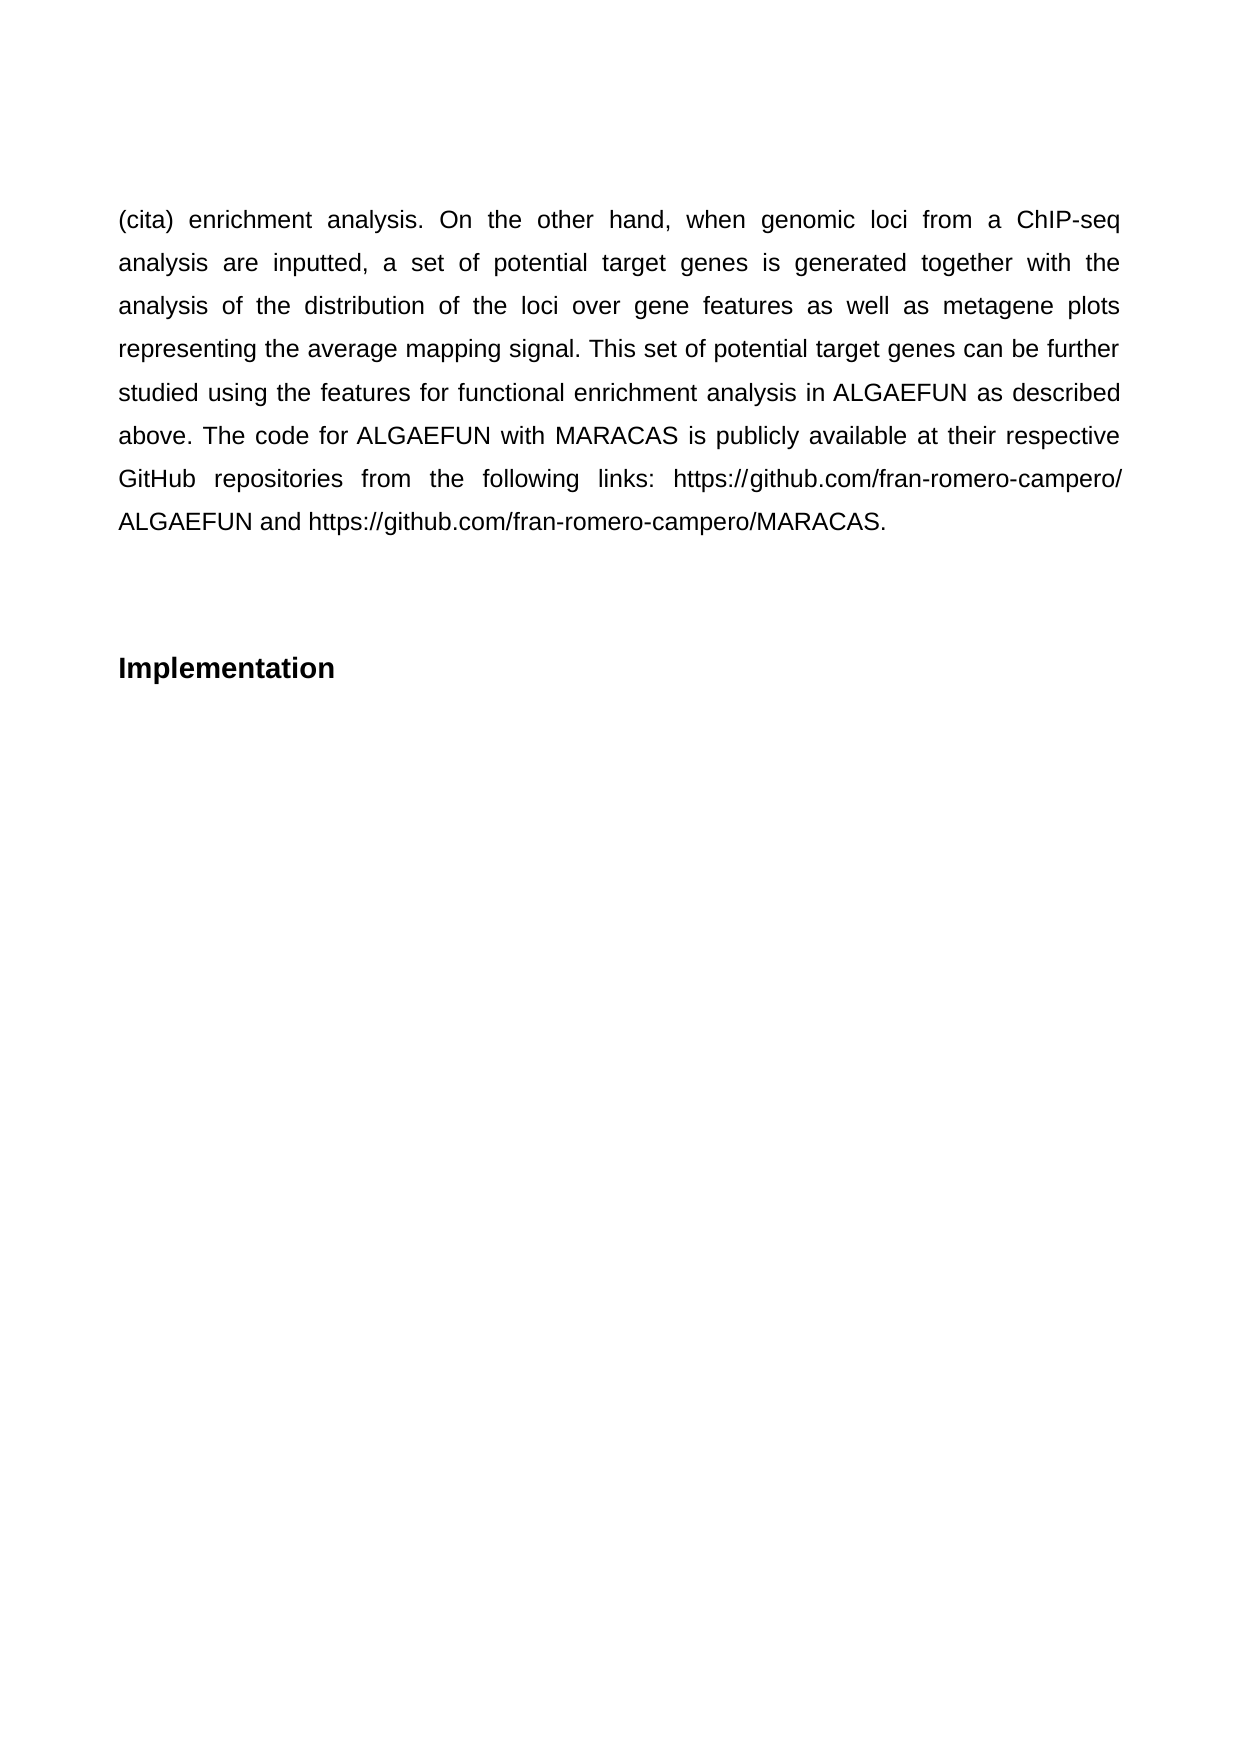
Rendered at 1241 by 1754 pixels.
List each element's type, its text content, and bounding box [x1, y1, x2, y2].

text (cita) enrichment analysis. On the other hand, when genomic loci from a ChIP-seq analysis are inputted, a set of potential target genes is generated together with the analysis of the distribution of the loci over gene features as well as metagene plots representing the average mapping signal. This set of potential target genes can be further studied using the features for functional enrichment analysis in ALGAEFUN as described above. The code for ALGAEFUN with MARACAS is publicly available at their respective GitHub repositories from the following links: https://​github.​com/​fran-​romero-​campe​ro/​ALGAE​FUN and https://​github.com/​fran-​romero-​campe​ro/​MARAC​AS. [118, 205, 1122, 536]
subtitle Implementation [118, 651, 1122, 685]
